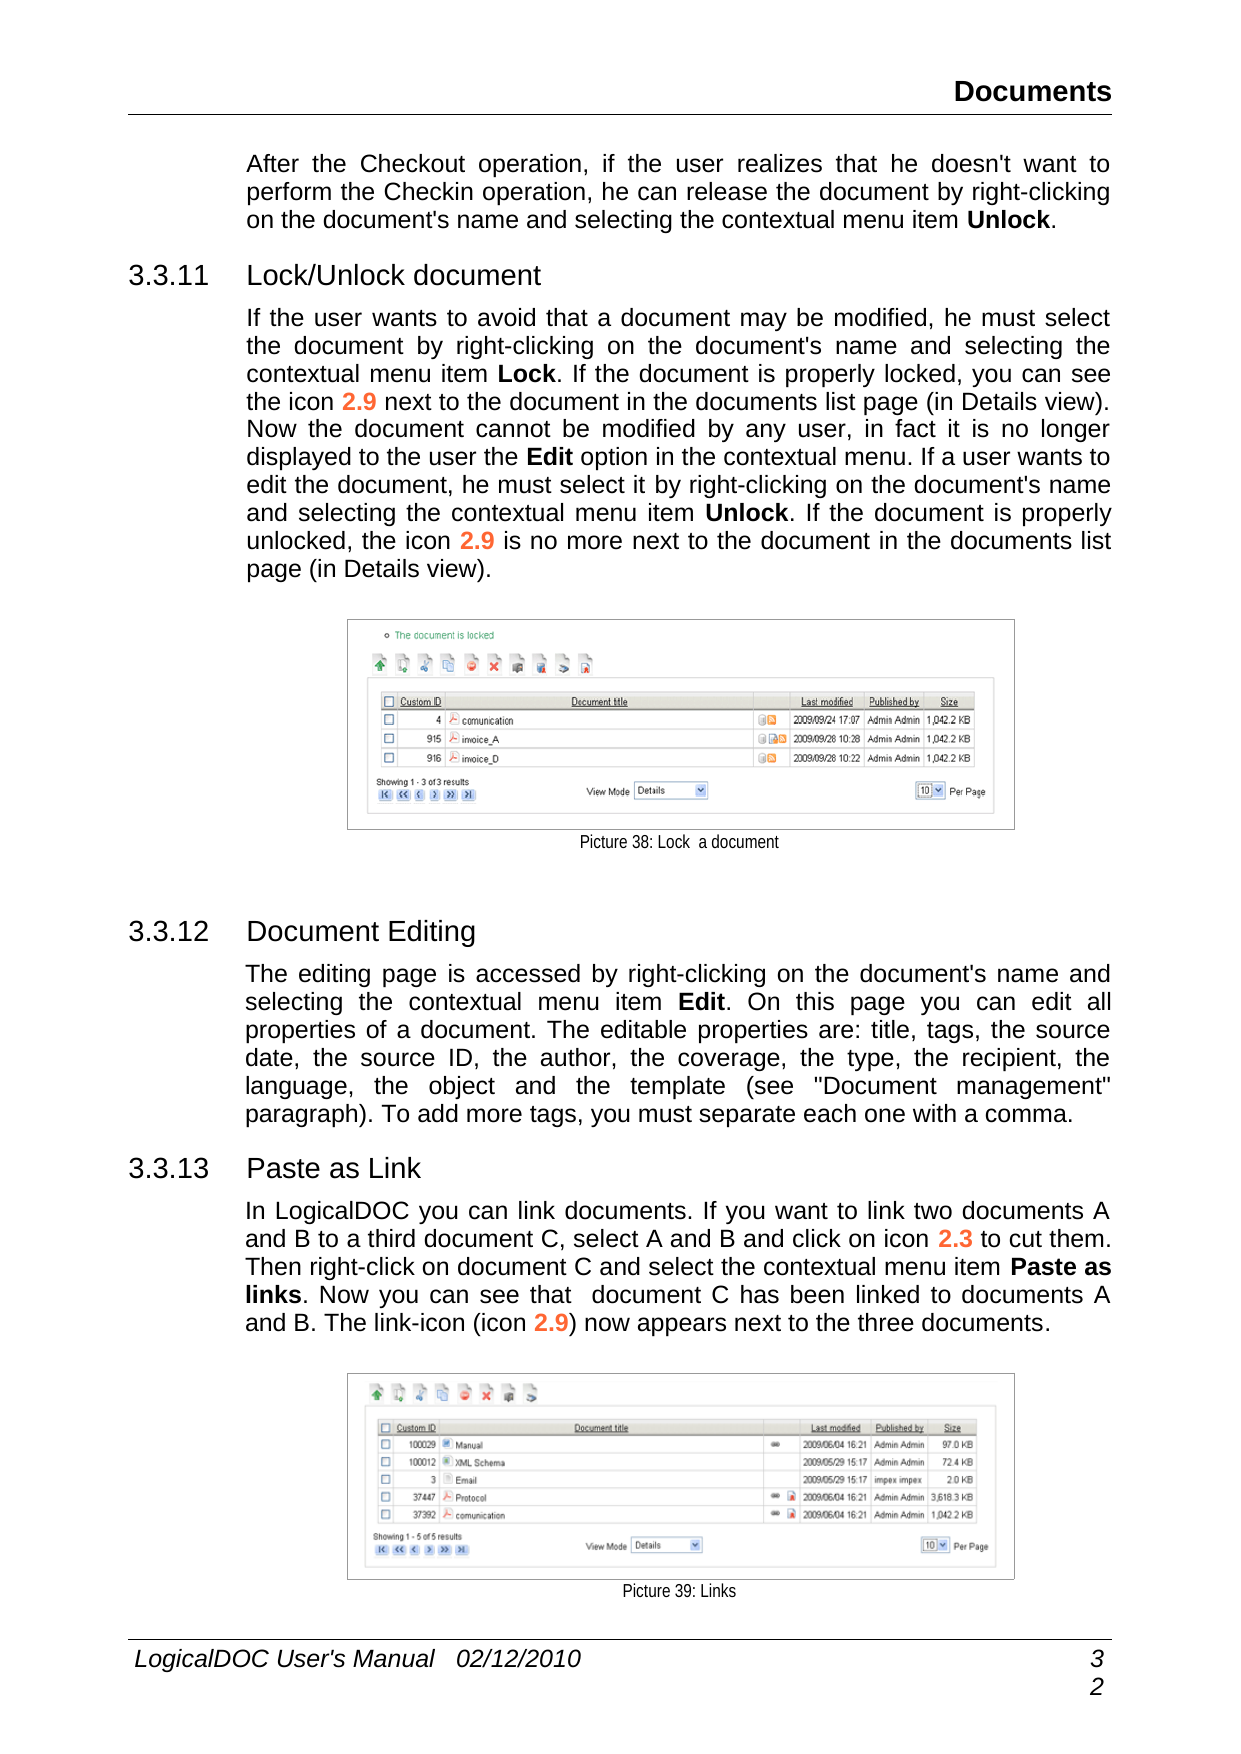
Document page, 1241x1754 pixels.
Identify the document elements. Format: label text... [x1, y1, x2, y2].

text The editing page is accessed by right-clicking on the document's name and selecting the contextual menu item Edit. On this page you can edit all properties of a document. The editable properties are: title, tags, the source date, the source ID, the author, the coverage, the type, the recipient, the language, the object and the template (see "Document management" paragraph). To add more tags, you must separate each one with a comma. [245, 960, 1112, 1127]
text If the user wants to avoid that a document may be modified, he must select the document by right-clicking on the document's name and selecting the contextual menu item Lock. If the document is properly locked, you can see the icon 2.9 next to the document in the documents list page (in Details view). Now the document cannot be modified by any user, in fact it is no longer displayed to the user the Edit option in the contextual menu. If a user wants to edit the document, he must select it by right-clicking on the document's name and selecting the contextual menu item Unlock. If the document is properly unlocked, the icon 2.9 is no more next to the document in the documents list page (in Details view). [246, 303, 1112, 583]
subtitle Paste as Link [128, 1152, 1112, 1185]
subtitle Lock/Unlock document [128, 258, 1112, 291]
text After the Checkout operation, if the user realizes that he doesn't want to perform the Checkin operation, he can release the document by right-clicking on the document's name and selecting the contextual menu item Unlock. [246, 150, 1112, 234]
subtitle Document Editing [128, 915, 1112, 947]
text Picture 39: Links [347, 1580, 1011, 1602]
text In LogicalDOC you can link documents. If you want to link two documents A and B to a third document C, select A and B and click on icon 2.3 to cut them. Then right-click on document C and select the contextual menu item Paste as links. Now you can see that document C has been linked to documents A and B. The link-icon (icon 2.9) now appears next to the three documents. [245, 1197, 1112, 1337]
text Picture 38: Lock a document [347, 830, 1011, 852]
